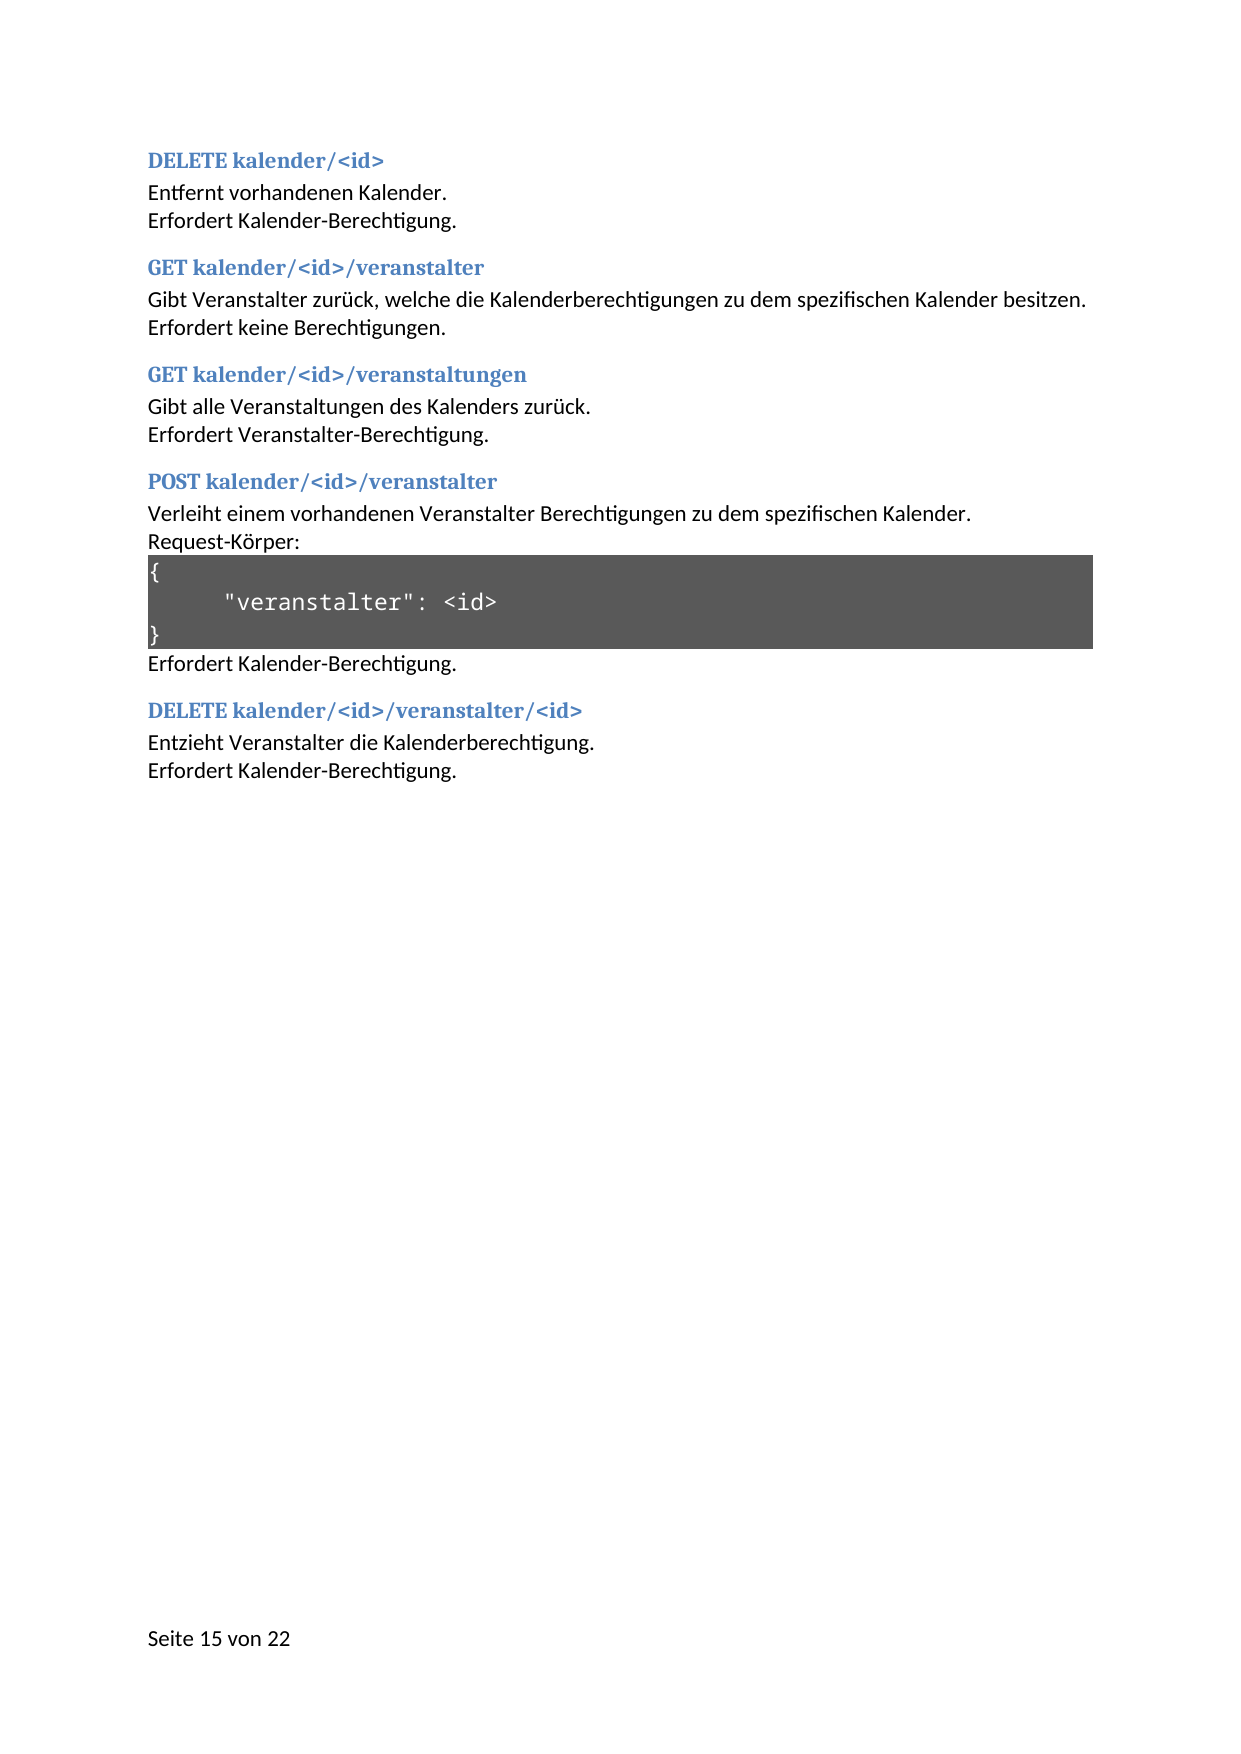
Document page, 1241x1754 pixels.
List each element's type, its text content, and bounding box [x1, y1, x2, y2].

text } [148, 618, 1093, 649]
text Entfernt vorhandenen Kalender. [148, 178, 1093, 206]
text Erfordert keine Berechtigungen. [148, 313, 1093, 341]
text Gibt Veranstalter zurück, welche die Kalenderberechtigungen zu dem spezifischen Kalender besitzen. [148, 285, 1093, 313]
subtitle DELETE kalender/<id> [148, 148, 1093, 174]
text Request-Körper: [148, 527, 1093, 555]
subtitle POST kalender/<id>/veranstalter [148, 469, 1093, 495]
subtitle DELETE kalender/<id>/veranstalter/<id> [148, 698, 1093, 724]
text Gibt alle Veranstaltungen des Kalenders zurück. [148, 392, 1093, 420]
subtitle GET kalender/<id>/veranstaltungen [148, 362, 1093, 388]
text Erfordert Kalender-Berechtigung. [148, 756, 1093, 784]
subtitle GET kalender/<id>/veranstalter [148, 255, 1093, 281]
text { [148, 555, 1093, 586]
text Erfordert Veranstalter-Berechtigung. [148, 420, 1093, 448]
text Erfordert Kalender-Berechtigung. [148, 649, 1093, 677]
text "veranstalter": <id> [148, 586, 1093, 618]
text Entzieht Veranstalter die Kalenderberechtigung. [148, 728, 1093, 756]
text Erfordert Kalender-Berechtigung. [148, 206, 1093, 234]
text Verleiht einem vorhandenen Veranstalter Berechtigungen zu dem spezifischen Kalender. [148, 499, 1093, 527]
